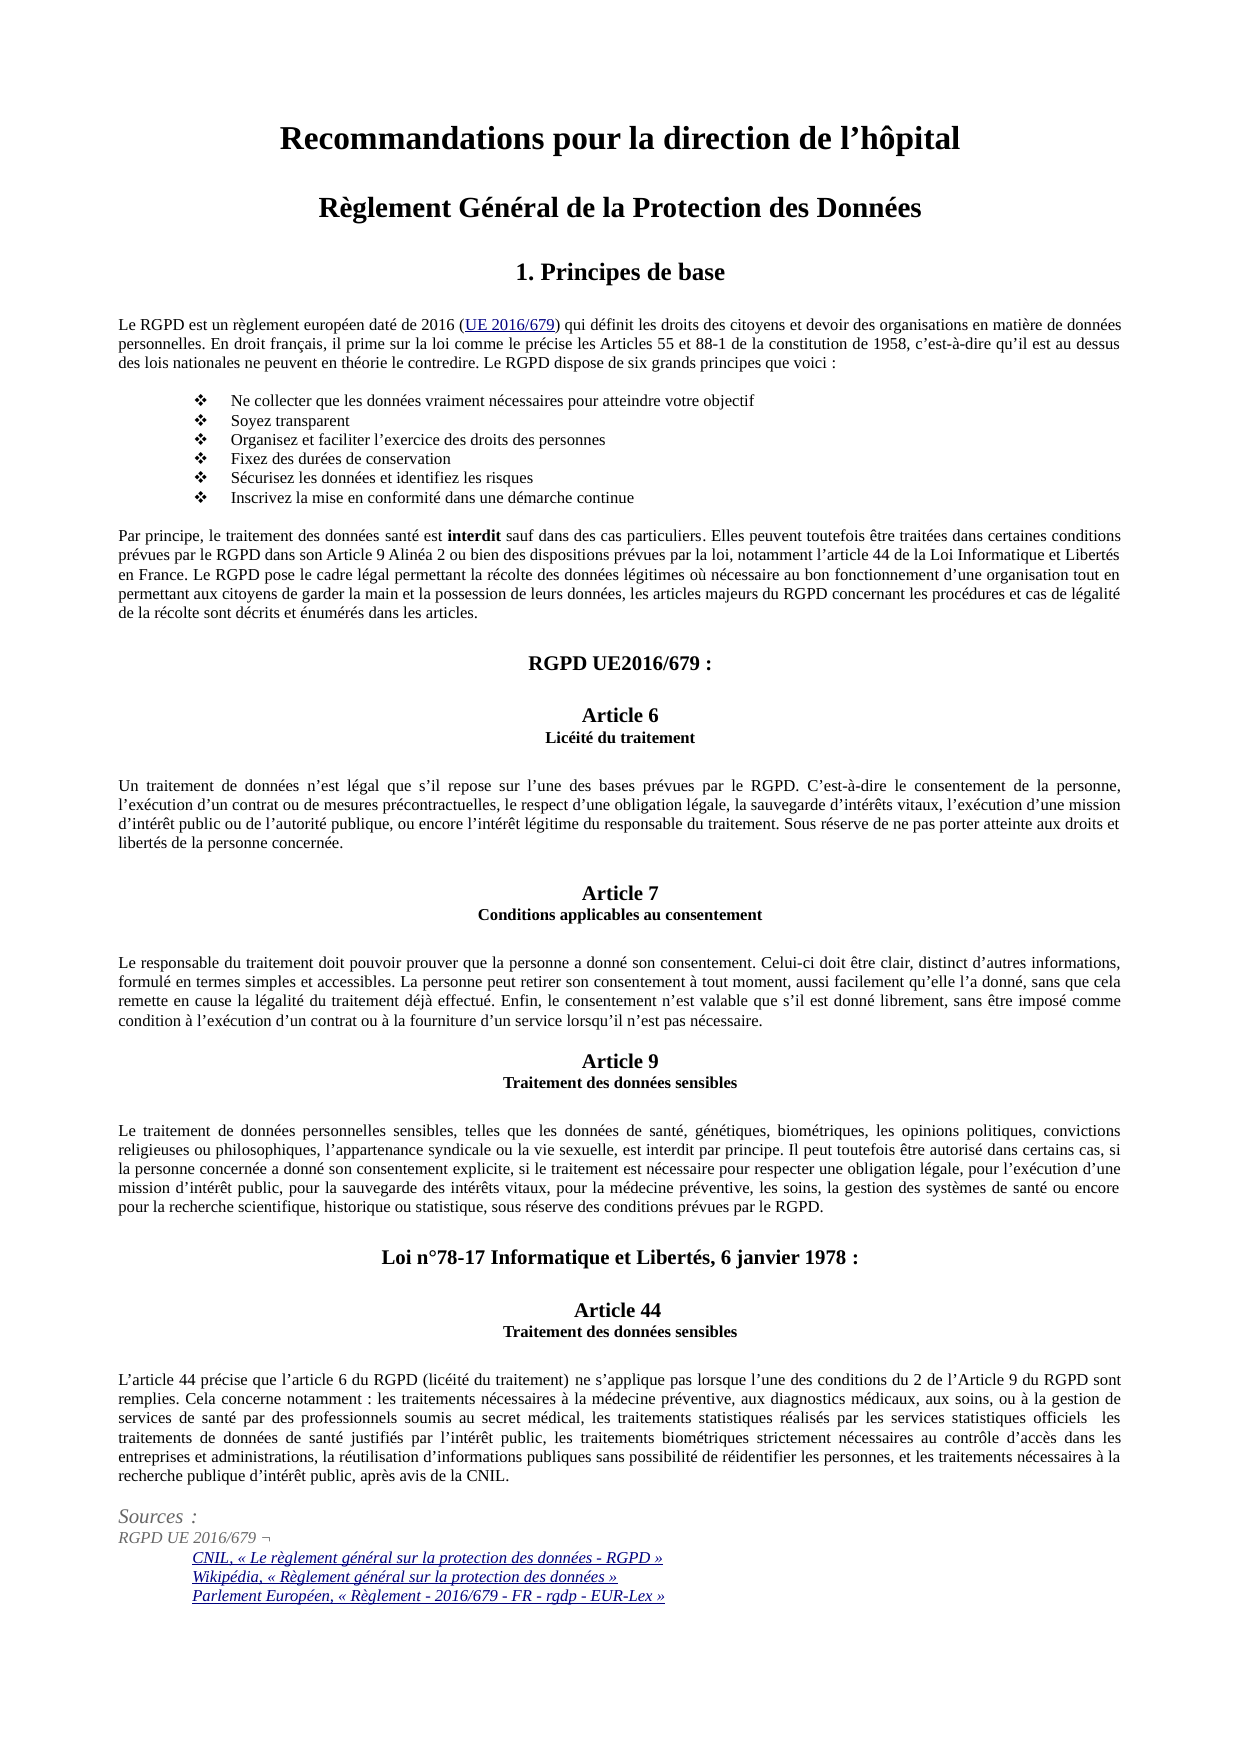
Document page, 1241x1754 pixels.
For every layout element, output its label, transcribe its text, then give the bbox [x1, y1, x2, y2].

text Article 6 [118, 703, 1122, 727]
text Conditions applicables au consentement [118, 905, 1122, 924]
text CNIL, « Le règlement général sur la protection des données - RGPD » [118, 1547, 1122, 1567]
text Article 7 [118, 881, 1122, 905]
text Parlement Européen, « Règlement - 2016/679 - FR - rgdp - EUR-Lex » [118, 1586, 1122, 1605]
text Par principe,­ le traitement des données santé est interdit sauf dans des cas particuliers. Elles peuvent toutefois être traitées dans certaines conditions prévues par le RGPD dans son Article 9 Alinéa 2 ou bien des dispositions prévues par la loi, notamment l’article 44 de la Loi Informatique et Libertés en France. Le RGPD pose le cadre légal permettant la récolte des données légitimes où nécessaire au bon fonctionnement d’une organisation tout en permettant aux citoyens de garder la main et la possession de leurs données, les articles majeurs du RGPD concernant les procédures et cas de légalité de la récolte sont décrits et énumérés dans les articles. [118, 526, 1122, 622]
list Fixez des durées de conservation [193, 449, 1122, 468]
list Inscrivez la mise en conformité dans une démarche continue [193, 488, 1122, 507]
list Organisez et faciliter l’exercice des droits des personnes [193, 430, 1122, 449]
text RGPD UE 2016/679 ¬ [118, 1528, 1122, 1547]
text Règlement Général de la Protection des Données [118, 190, 1122, 223]
text L’article 44 précise que l’article 6 du RGPD (licéité du traitement) ne s’applique pas lorsque l’une des conditions du 2 de l’Article 9 du RGPD sont remplies. Cela concerne notamment : les traitements nécessaires à la médecine préventive, aux diagnostics médicaux, aux soins, ou à la gestion de services de santé par des professionnels soumis au secret médical, les traitements statistiques réalisés par les services statistiques officiels les traitements de données de santé justifiés par l’intérêt public, les traitements biométriques strictement nécessaires au contrôle d’accès dans les entreprises et administrations, la réutilisation d’informations publiques sans possibilité de réidentifier les personnes, et les traitements nécessaires à la recherche publique d’intérêt public, après avis de la CNIL. [118, 1370, 1122, 1485]
text 1. Principes de base [118, 257, 1122, 286]
text Le traitement de données personnelles sensibles, telles que les données de santé, génétiques, biométriques, les opinions politiques, convictions religieuses ou philosophiques, l’appartenance syndicale ou la vie sexuelle, est interdit par principe. Il peut toutefois être autorisé dans certains cas, si la personne concernée a donné son consentement explicite, si le traitement est nécessaire pour respecter une obligation légale, pour l’exécution d’une mission d’intérêt public, pour la sauvegarde des intérêts vitaux, pour la médecine préventive, les soins, la gestion des systèmes de santé ou encore pour la recherche scientifique, historique ou statistique, sous réserve des conditions prévues par le RGPD. [118, 1121, 1122, 1216]
text Le RGPD est un règlement européen daté de 2016 (UE 2016/679) qui définit les droits des citoyens et devoir des organisations en matière de données personnelles. En droit français, il prime sur la loi comme le précise les Articles 55 et 88-1 de la constitution de 1958, c’est-à-dire qu’il est au dessus des lois nationales ne peuvent en théorie le contredire. Le RGPD dispose de six grands principes que voici : [118, 314, 1122, 372]
text Licéité du traitement [118, 727, 1122, 747]
text Recommandations pour la direction de l’hôpital [118, 118, 1122, 156]
list Soyez transparent [193, 411, 1122, 430]
text Traitement des données sensibles [118, 1322, 1122, 1341]
text Le responsable du traitement doit pouvoir prouver que la personne a donné son consentement. Celui-ci doit être clair, distinct d’autres informations, formulé en termes simples et accessibles. La personne peut retirer son consentement à tout moment, aussi facilement qu’elle l’a donné, sans que cela remette en cause la légalité du traitement déjà effectué. Enfin, le consentement n’est valable que s’il est donné librement, sans être imposé comme condition à l’exécution d’un contrat ou à la fourniture d’un service lorsqu’il n’est pas nécessaire. [118, 953, 1122, 1029]
text Traitement des données sensibles [118, 1073, 1122, 1092]
text Sources : [118, 1504, 1122, 1528]
text Article 44 [118, 1298, 1122, 1322]
text Loi n°78-17 Informatique et Libertés, 6 janvier 1978 : [118, 1245, 1122, 1269]
text Wikipédia, « Règlement général sur la protection des données » [118, 1567, 1122, 1586]
text Un traitement de données n’est légal que s’il repose sur l’une des bases prévues par le RGPD. C’est-à-dire le consentement de la personne, l’exécution d’un contrat ou de mesures précontractuelles, le respect d’une obligation légale, la sauvegarde d’intérêts vitaux, l’exécution d’une mission d’intérêt public ou de l’autorité publique, ou encore l’intérêt légitime du responsable du traitement. Sous réserve de ne pas porter atteinte aux droits et libertés de la personne concernée. [118, 775, 1122, 852]
text Article 9 [118, 1049, 1122, 1073]
list Sécurisez les données et identifiez les risques [193, 468, 1122, 488]
text RGPD UE2016/679 : [118, 651, 1122, 675]
list Ne collecter que les données vraiment nécessaires pour atteindre votre objectif [193, 391, 1122, 411]
